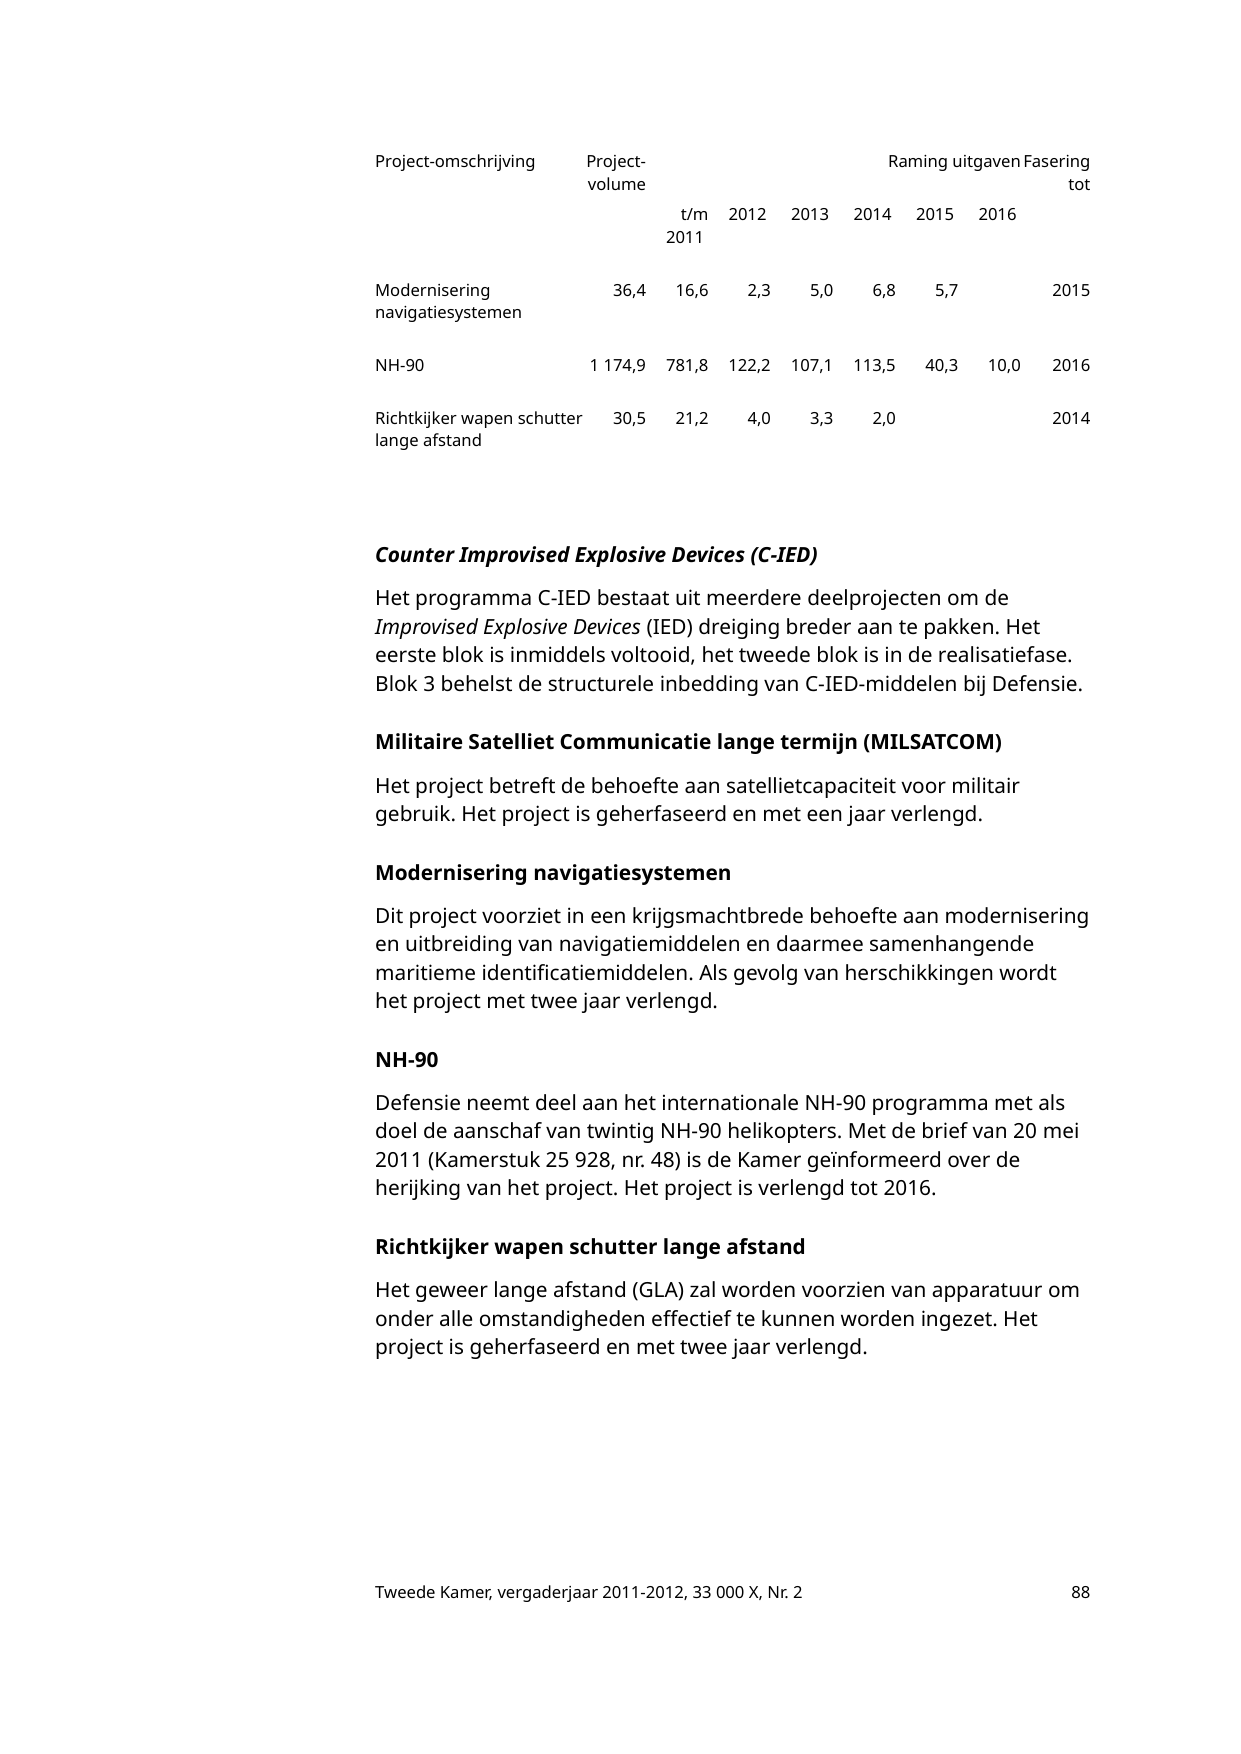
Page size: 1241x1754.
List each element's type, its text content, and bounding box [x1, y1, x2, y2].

table_header Fasering tot [1021, 150, 1090, 278]
table_cell Modernisering navigatiesystemen [375, 278, 583, 353]
text Counter Improvised Explosive Devices (C-IED) [375, 540, 1090, 568]
table_cell 21,2 [646, 406, 708, 482]
table_cell 2014 [1021, 406, 1090, 482]
table_cell 4,0 [708, 406, 771, 482]
table_cell 2016 [1021, 354, 1090, 406]
table_cell 113,5 [833, 354, 896, 406]
table_cell 2014 [833, 203, 896, 278]
table_cell 3,3 [771, 406, 833, 482]
text Dit project voorziet in een krijgsmachtbrede behoefte aan modernisering en uitbreiding van navigatiemiddelen en daarmee samenhangende maritieme identificatiemiddelen. Als gevolg van herschikkingen wordt het project met twee jaar verlengd. [375, 901, 1090, 1015]
table_cell NH-90 [375, 354, 583, 406]
table_cell 2015 [1021, 278, 1090, 353]
text Richtkijker wapen schutter lange afstand [375, 1232, 1090, 1260]
table_cell 781,8 [646, 354, 708, 406]
table_header Raming uitgaven [646, 150, 1021, 203]
table_cell 2013 [771, 203, 833, 278]
text Het programma C-IED bestaat uit meerdere deelprojecten om de Improvised Explosive Devices (IED) dreiging breder aan te pakken. Het eerste blok is inmiddels voltooid, het tweede blok is in de realisatiefase. Blok 3 behelst de structurele inbedding van C-IED-middelen bij Defensie. [375, 583, 1090, 697]
table_cell 10,0 [958, 354, 1021, 406]
table_cell 2016 [958, 203, 1021, 278]
table_cell Richtkijker wapen schutter lange afstand [375, 406, 583, 482]
text Modernisering navigatiesystemen [375, 858, 1090, 886]
text Het geweer lange afstand (GLA) zal worden voorzien van apparatuur om onder alle omstandigheden effectief te kunnen worden ingezet. Het project is geherfaseerd en met twee jaar verlengd. [375, 1275, 1090, 1361]
table_cell 6,8 [833, 278, 896, 353]
table_cell 30,5 [583, 406, 646, 482]
text NH-90 [375, 1045, 1090, 1073]
table_cell 40,3 [896, 354, 958, 406]
table_cell 2015 [896, 203, 958, 278]
text Defensie neemt deel aan het internationale NH-90 programma met als doel de aanschaf van twintig NH-90 helikopters. Met de brief van 20 mei 2011 (Kamerstuk 25 928, nr. 48) is de Kamer geïnformeerd over de herijking van het project. Het project is verlengd tot 2016. [375, 1088, 1090, 1202]
table_cell 16,6 [646, 278, 708, 353]
table_cell 5,7 [896, 278, 958, 353]
table_cell 5,0 [771, 278, 833, 353]
text Militaire Satelliet Communicatie lange termijn (MILSATCOM) [375, 727, 1090, 756]
table_cell 2,3 [708, 278, 771, 353]
table_cell [958, 406, 1021, 482]
table_cell 1 174,9 [583, 354, 646, 406]
table_header Project-omschrijving [375, 150, 583, 278]
table_cell 36,4 [583, 278, 646, 353]
table_cell t/m 2011 [646, 203, 708, 278]
table_cell 122,2 [708, 354, 771, 406]
table_cell 2012 [708, 203, 771, 278]
table_cell 2,0 [833, 406, 896, 482]
table_cell 107,1 [771, 354, 833, 406]
table_header Project-volume [583, 150, 646, 278]
table_cell [958, 278, 1021, 353]
table_cell [896, 406, 958, 482]
text Het project betreft de behoefte aan satellietcapaciteit voor militair gebruik. Het project is geherfaseerd en met een jaar verlengd. [375, 771, 1090, 828]
